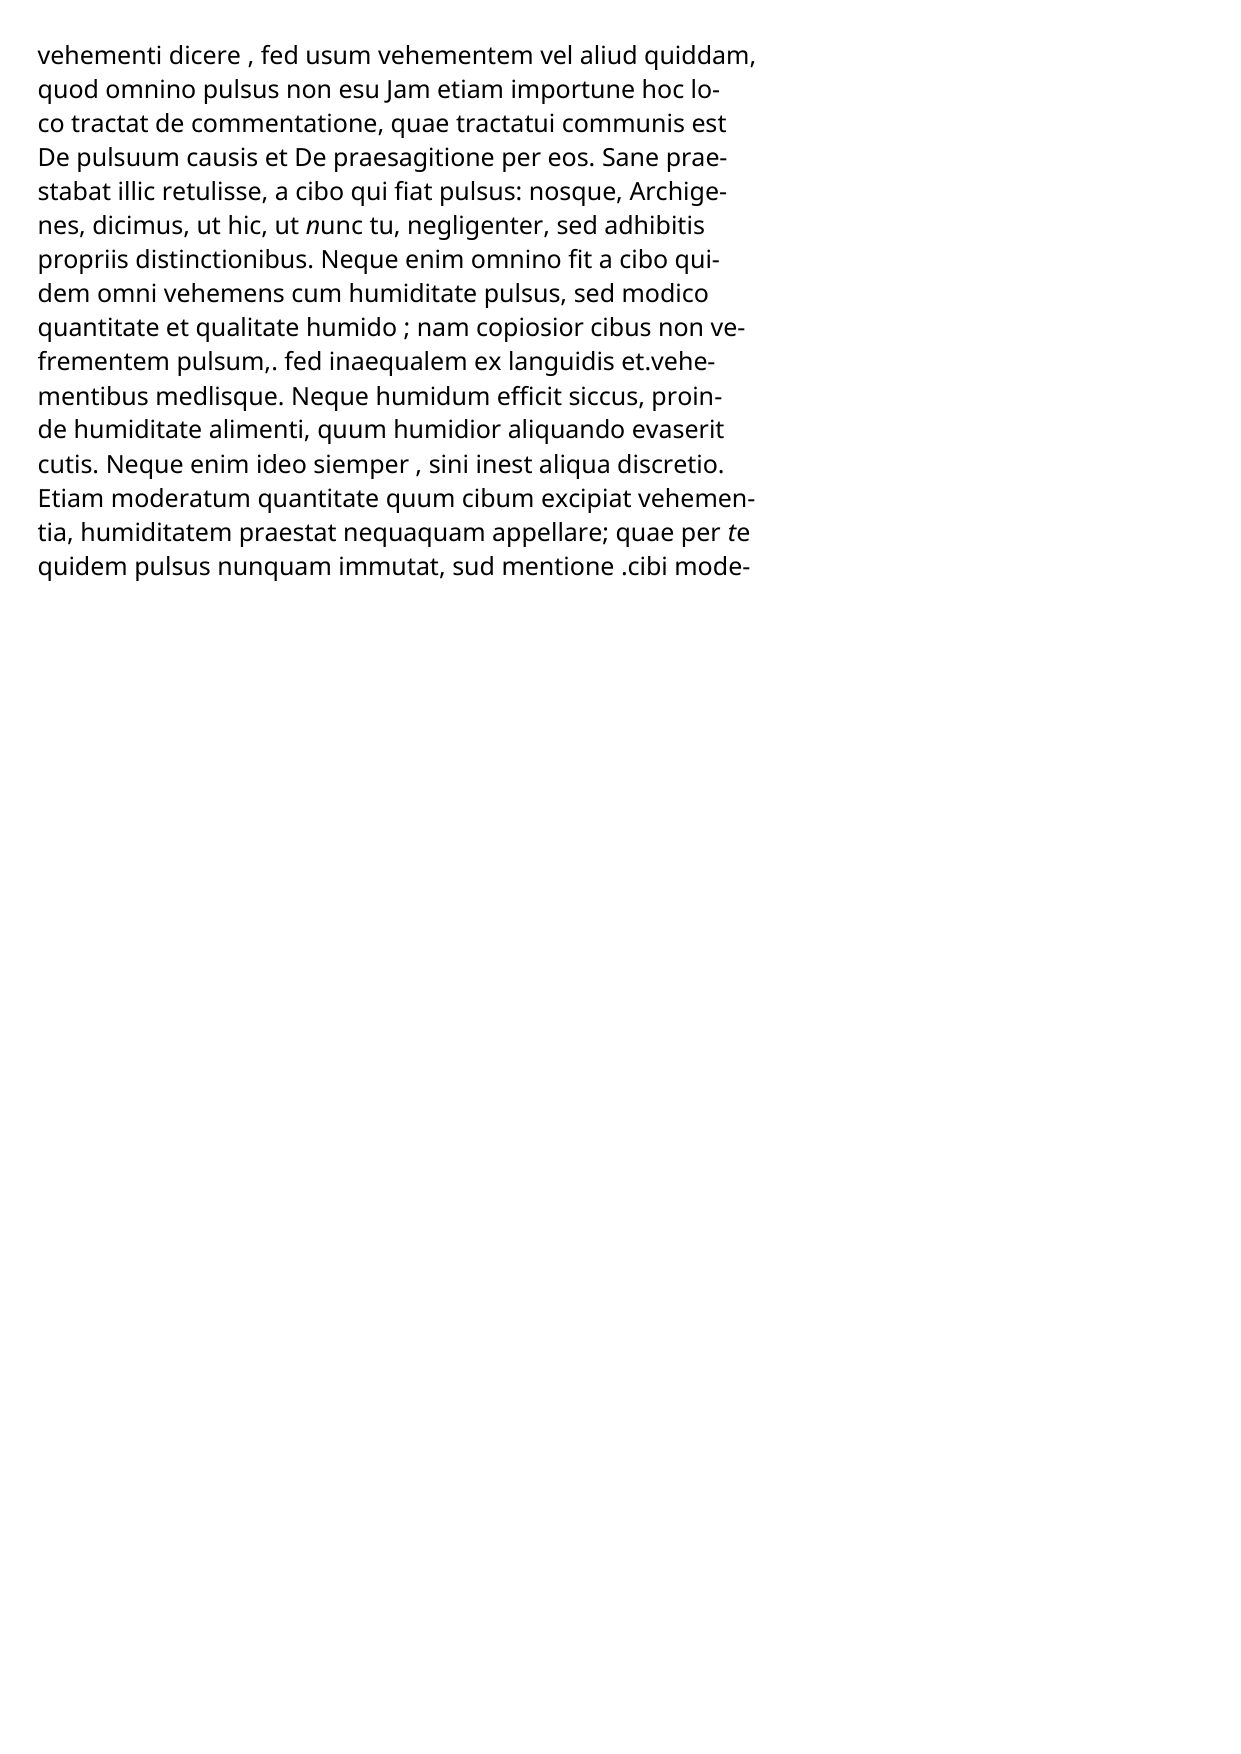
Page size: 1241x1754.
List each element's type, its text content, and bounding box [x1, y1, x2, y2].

text vehementi dicere , fed usum vehementem vel aliud quiddam, quod omnino pulsus non esu Jam etiam importune hoc lo- co tractat de commentatione, quae tractatui communis est De pulsuum causis et De praesagitione per eos. Sane prae- stabat illic retulisse, a cibo qui fiat pulsus: nosque, Archige- nes, dicimus, ut hic, ut nunc tu, negligenter, sed adhibitis propriis distinctionibus. Neque enim omnino fit a cibo qui- dem omni vehemens cum humiditate pulsus, sed modico quantitate et qualitate humido ; nam copiosior cibus non ve- frementem pulsum,. fed inaequalem ex languidis et.vehe- mentibus medlisque. Neque humidum efficit siccus, proin- de humiditate alimenti, quum humidior aliquando evaserit cutis. Neque enim ideo siemper , sini inest aliqua discretio. Etiam moderatum quantitate quum cibum excipiat vehemen- tia, humiditatem praestat nequaquam appellare; quae per te quidem pulsus nunquam immutat, sud mentione .cibi mode- [37, 37, 1203, 582]
